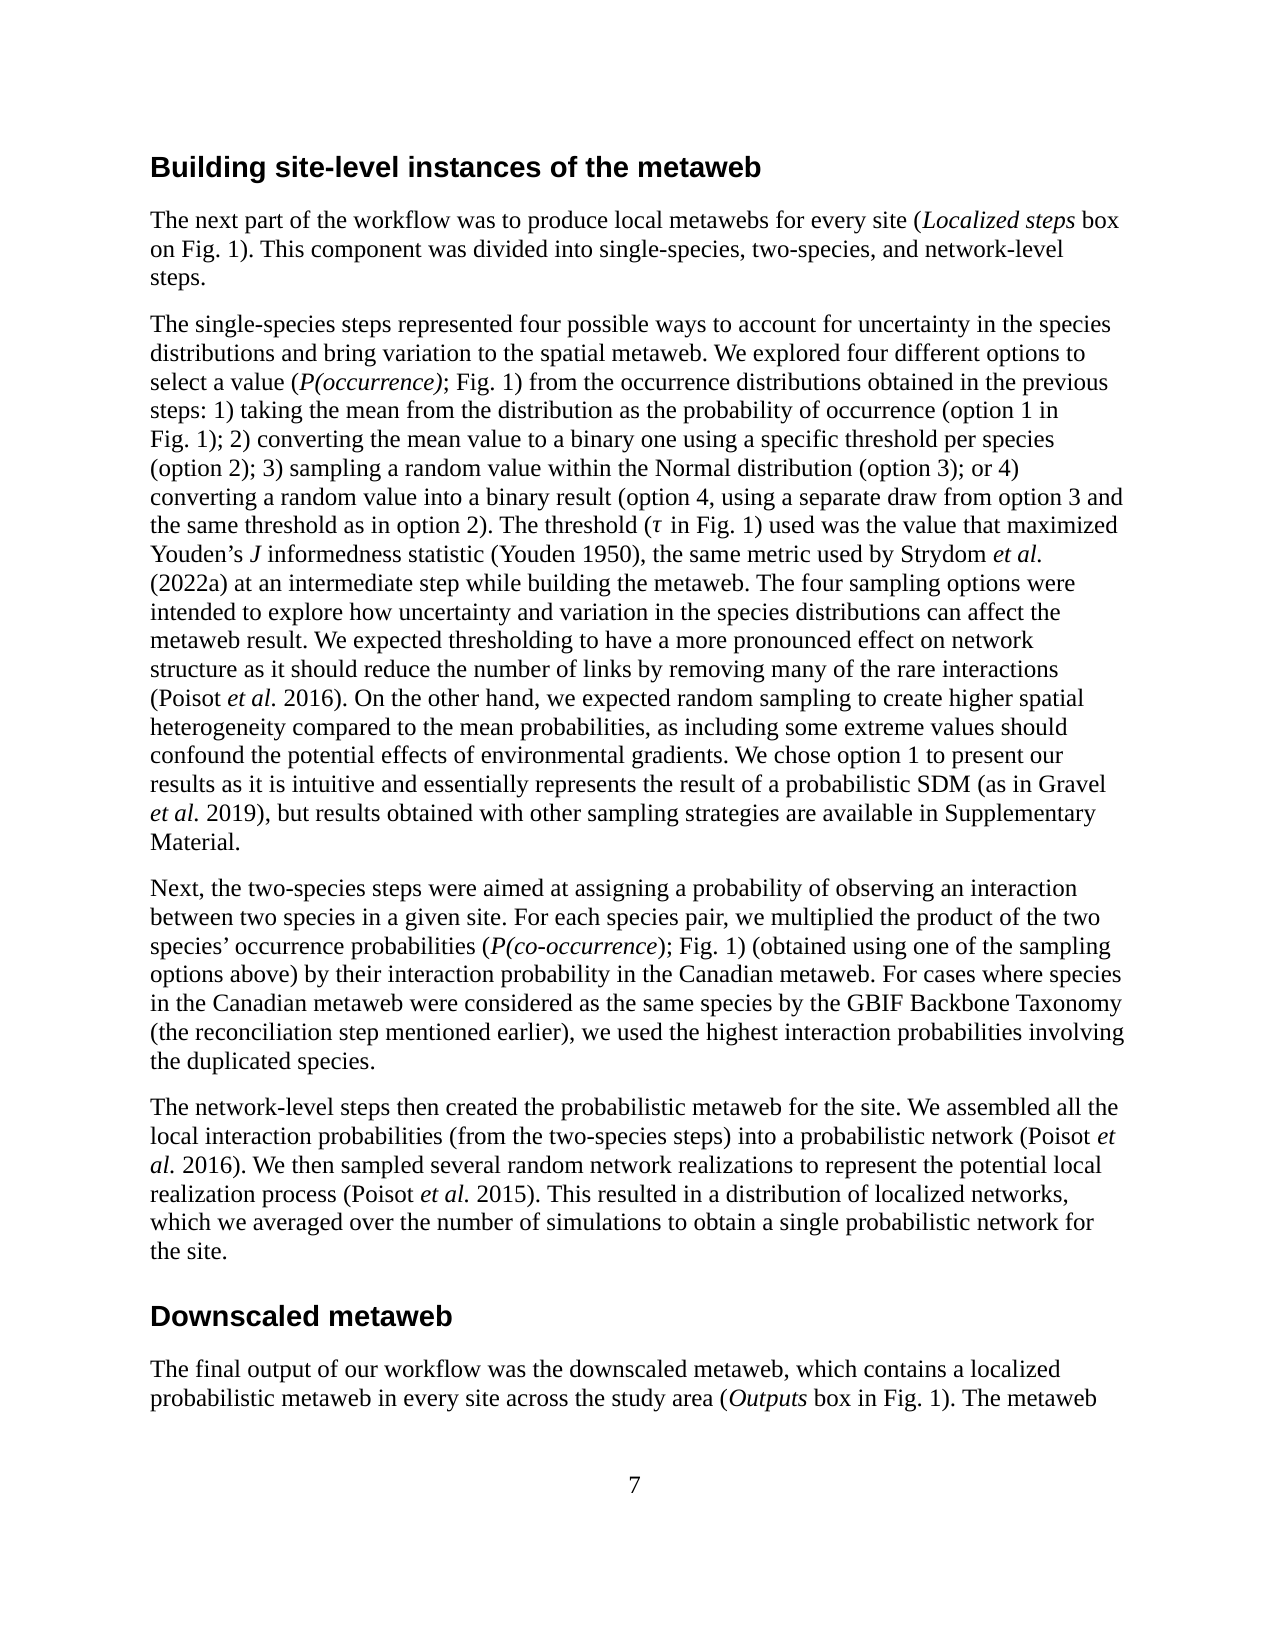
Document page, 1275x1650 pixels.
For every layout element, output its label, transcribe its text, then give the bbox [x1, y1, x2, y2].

text The single-species steps represented four possible ways to account for uncertainty in the species distributions and bring variation to the spatial metaweb. We explored four different options to select a value (P(occurrence); Fig. 1) from the occurrence distributions obtained in the previous steps: 1) taking the mean from the distribution as the probability of occurrence (option 1 in Fig. 1); 2) converting the mean value to a binary one using a specific threshold per species (option 2); 3) sampling a random value within the Normal distribution (option 3); or 4) converting a random value into a binary result (option 4, using a separate draw from option 3 and the same threshold as in option 2). The threshold ( in Fig. 1) used was the value that maximized Youden’s J informedness statistic (Youden 1950), the same metric used by Strydom et al. (2022a) at an intermediate step while building the metaweb. The four sampling options were intended to explore how uncertainty and variation in the species distributions can affect the metaweb result. We expected thresholding to have a more pronounced effect on network structure as it should reduce the number of links by removing many of the rare interactions (Poisot et al. 2016). On the other hand, we expected random sampling to create higher spatial heterogeneity compared to the mean probabilities, as including some extreme values should confound the potential effects of environmental gradients. We chose option 1 to present our results as it is intuitive and essentially represents the result of a probabilistic SDM (as in Gravel et al. 2019), but results obtained with other sampling strategies are available in Supplementary Material. [150, 309, 1125, 855]
text The next part of the workflow was to produce local metawebs for every site (Localized steps box on Fig. 1). This component was divided into single-species, two-species, and network-level steps. [150, 205, 1125, 291]
subtitle Building site-level instances of the metaweb [150, 150, 1125, 183]
subtitle Downscaled metaweb [150, 1299, 1125, 1332]
text The final output of our workflow was the downscaled metaweb, which contains a localized probabilistic metaweb in every site across the study area (Outputs box in Fig. 1). The metaweb [150, 1354, 1125, 1411]
text Next, the two-species steps were aimed at assigning a probability of observing an interaction between two species in a given site. For each species pair, we multiplied the product of the two species’ occurrence probabilities (P(co-occurrence); Fig. 1) (obtained using one of the sampling options above) by their interaction probability in the Canadian metaweb. For cases where species in the Canadian metaweb were considered as the same species by the GBIF Backbone Taxonomy (the reconciliation step mentioned earlier), we used the highest interaction probabilities involving the duplicated species. [150, 873, 1125, 1074]
text The network-level steps then created the probabilistic metaweb for the site. We assembled all the local interaction probabilities (from the two-species steps) into a probabilistic network (Poisot et al. 2016). We then sampled several random network realizations to represent the potential local realization process (Poisot et al. 2015). This resulted in a distribution of localized networks, which we averaged over the number of simulations to obtain a single probabilistic network for the site. [150, 1092, 1125, 1265]
